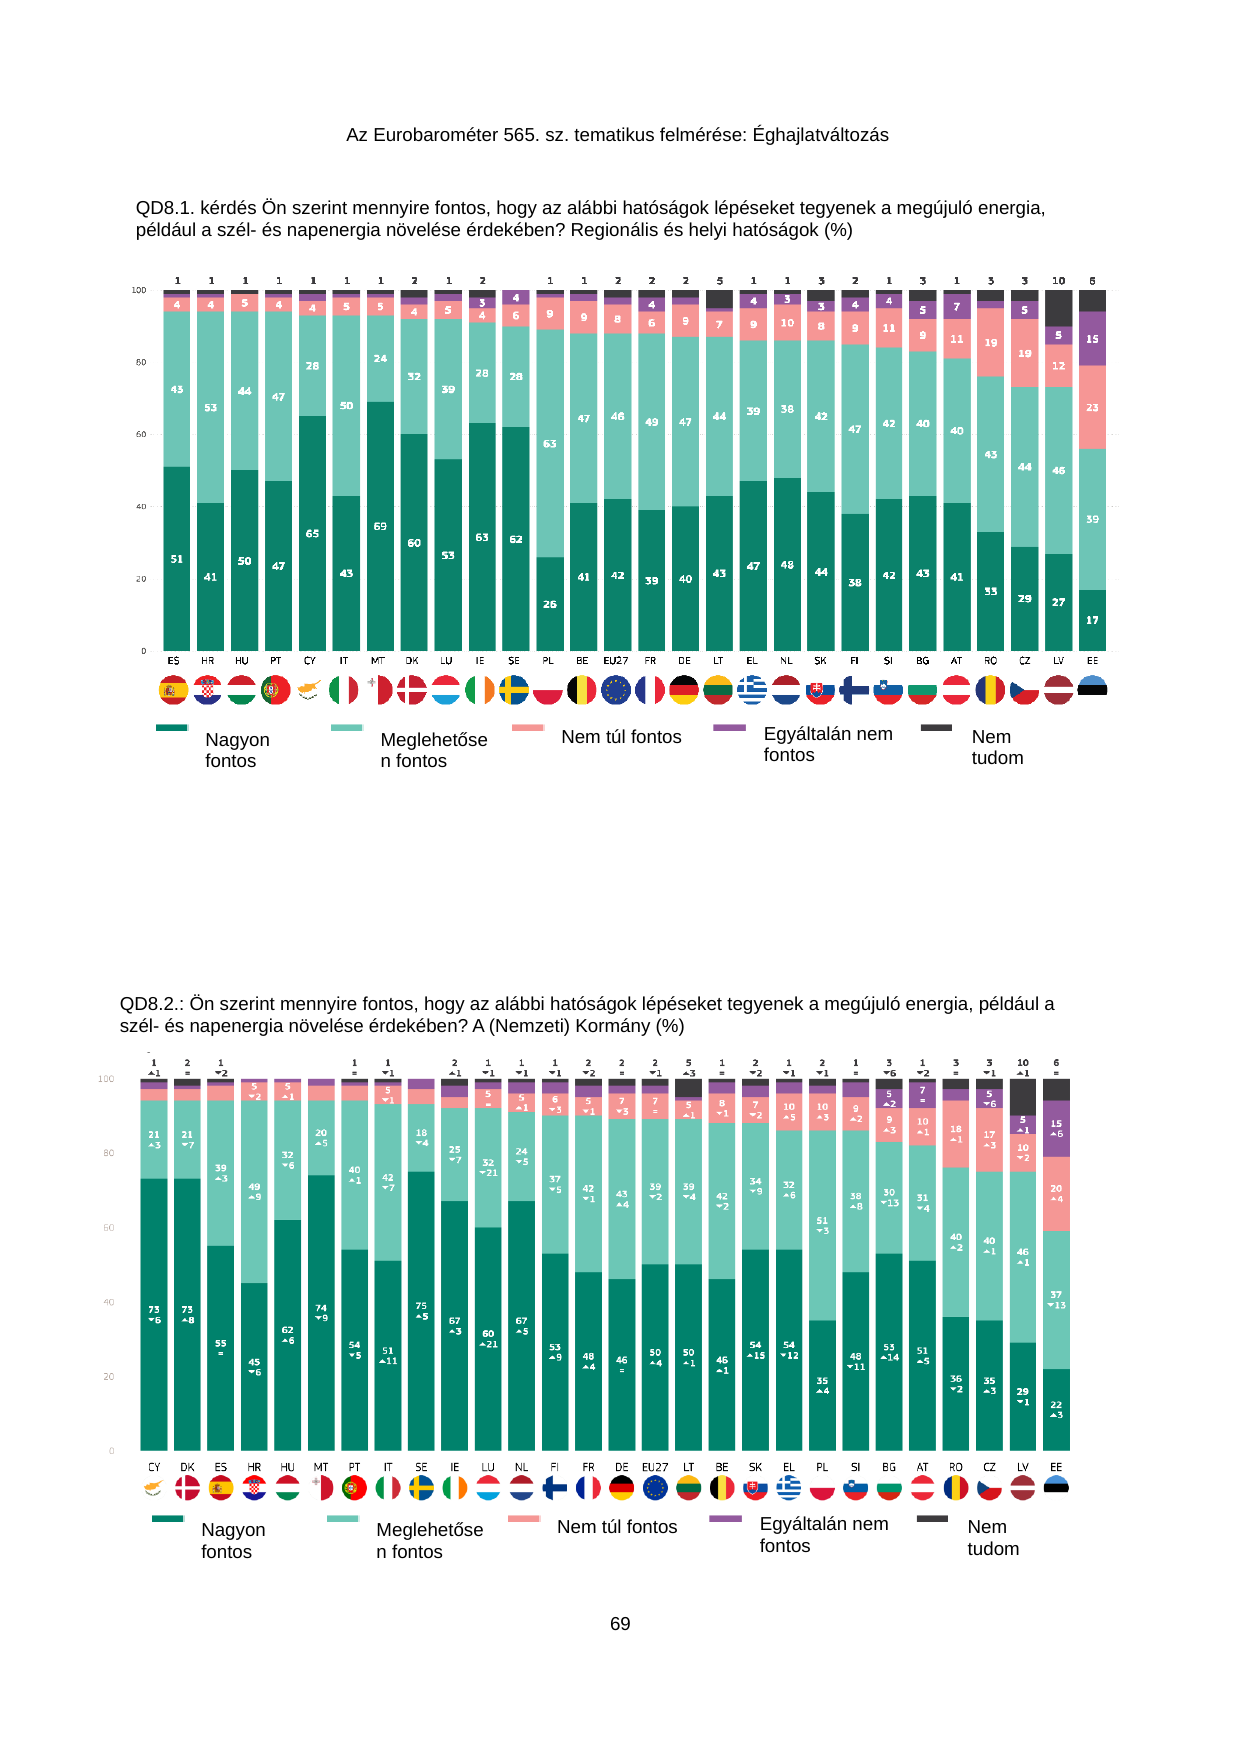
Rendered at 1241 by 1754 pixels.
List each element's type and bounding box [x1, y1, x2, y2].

picture [150, 722, 958, 733]
picture [93, 1052, 1086, 1511]
picture [115, 269, 1119, 712]
picture [146, 1513, 954, 1524]
